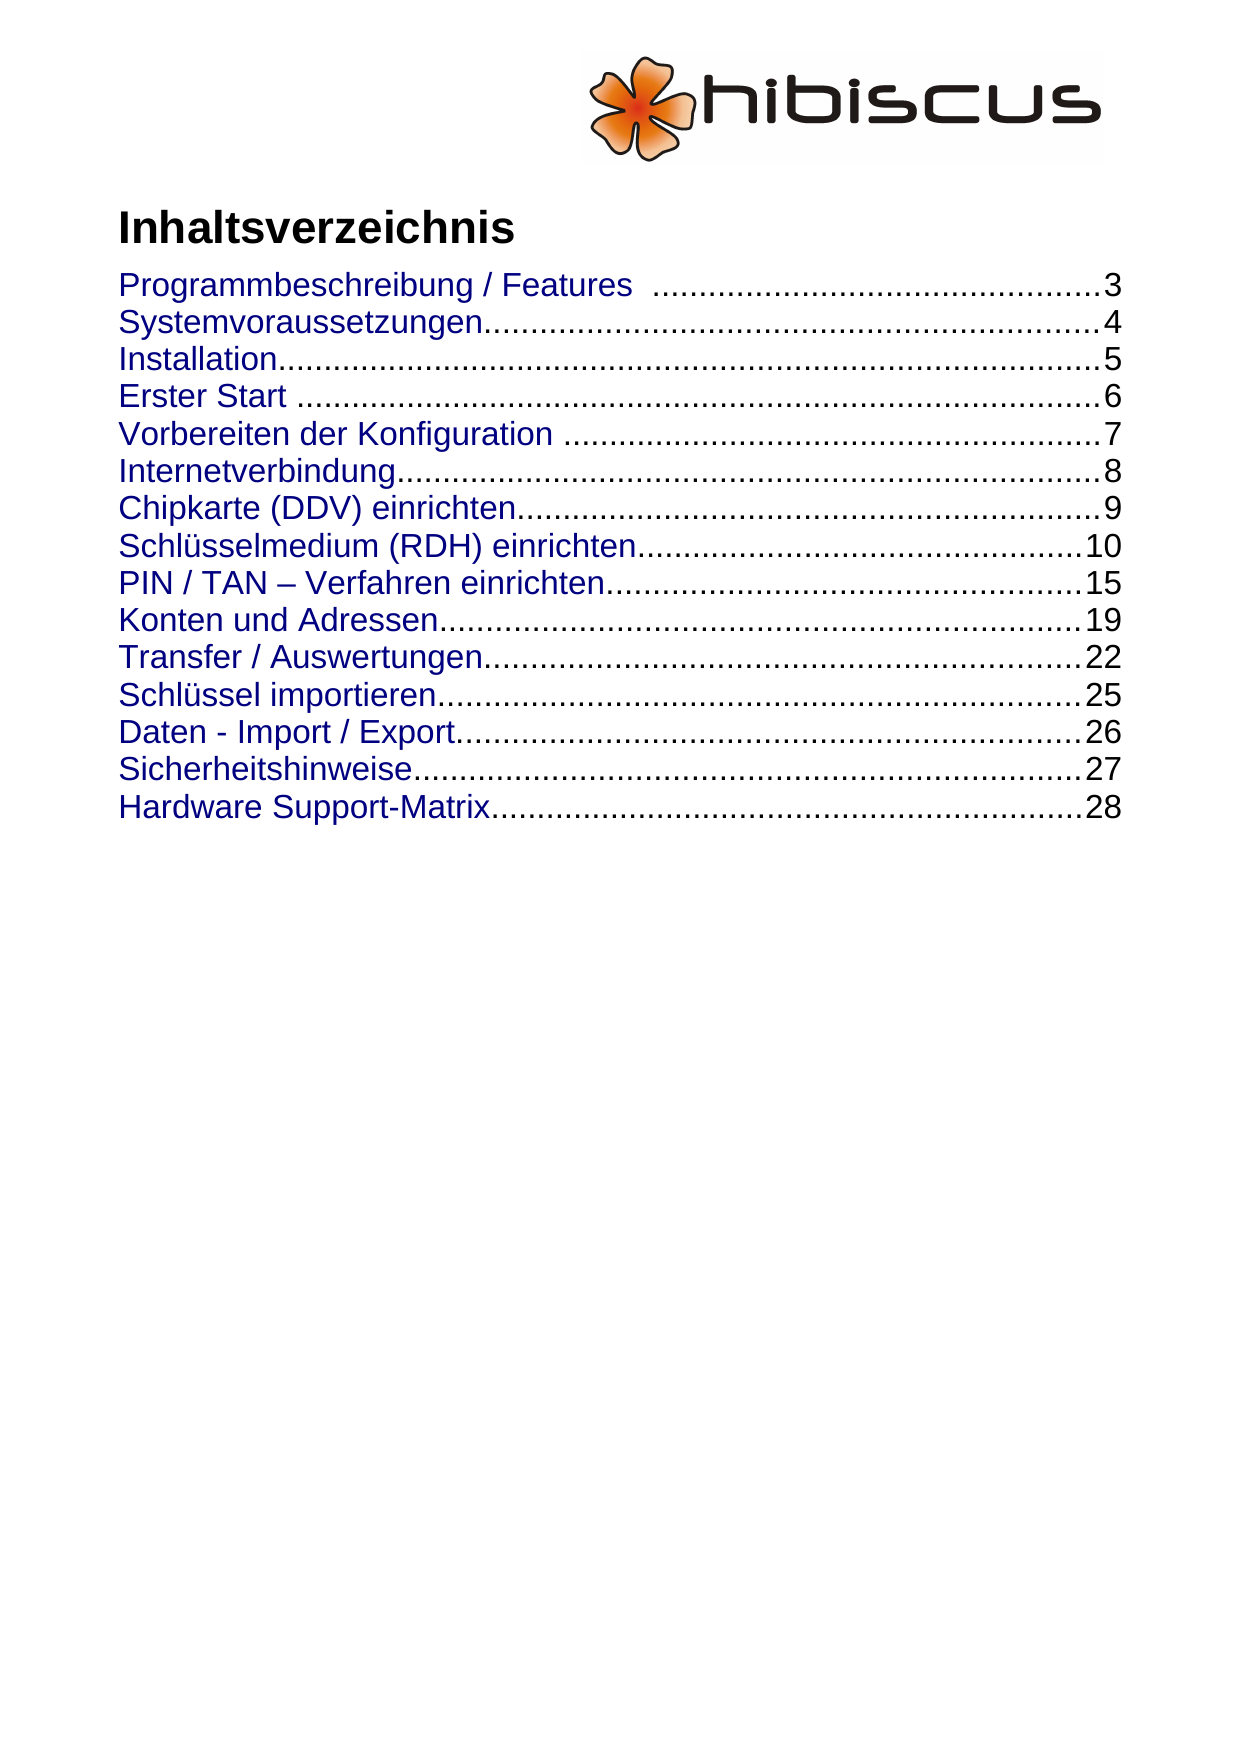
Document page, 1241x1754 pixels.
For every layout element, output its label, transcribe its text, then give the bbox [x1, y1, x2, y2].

text Daten - Import / Export 26 [118, 713, 1122, 751]
picture [580, 51, 1103, 164]
text Internetverbindung 8 [118, 452, 1122, 489]
text PIN / TAN – Verfahren einrichten 15 [118, 564, 1122, 601]
text Sicherheitshinweise 27 [118, 751, 1122, 788]
text Hardware Support-Matrix 28 [118, 788, 1122, 825]
text Systemvoraussetzungen 4 [118, 303, 1122, 340]
text Erster Start 6 [118, 378, 1122, 415]
text Schlüsselmedium (RDH) einrichten 10 [118, 527, 1122, 564]
text Vorbereiten der Konfiguration 7 [118, 415, 1122, 452]
text Chipkarte (DDV) einrichten 9 [118, 489, 1122, 527]
subtitle Inhaltsverzeichnis [118, 202, 1122, 253]
text Transfer / Auswertungen 22 [118, 639, 1122, 676]
text Programmbeschreibung / Features 3 [118, 266, 1122, 303]
text Schlüssel importieren 25 [118, 676, 1122, 713]
text Installation 5 [118, 340, 1122, 378]
text Konten und Adressen 19 [118, 601, 1122, 639]
